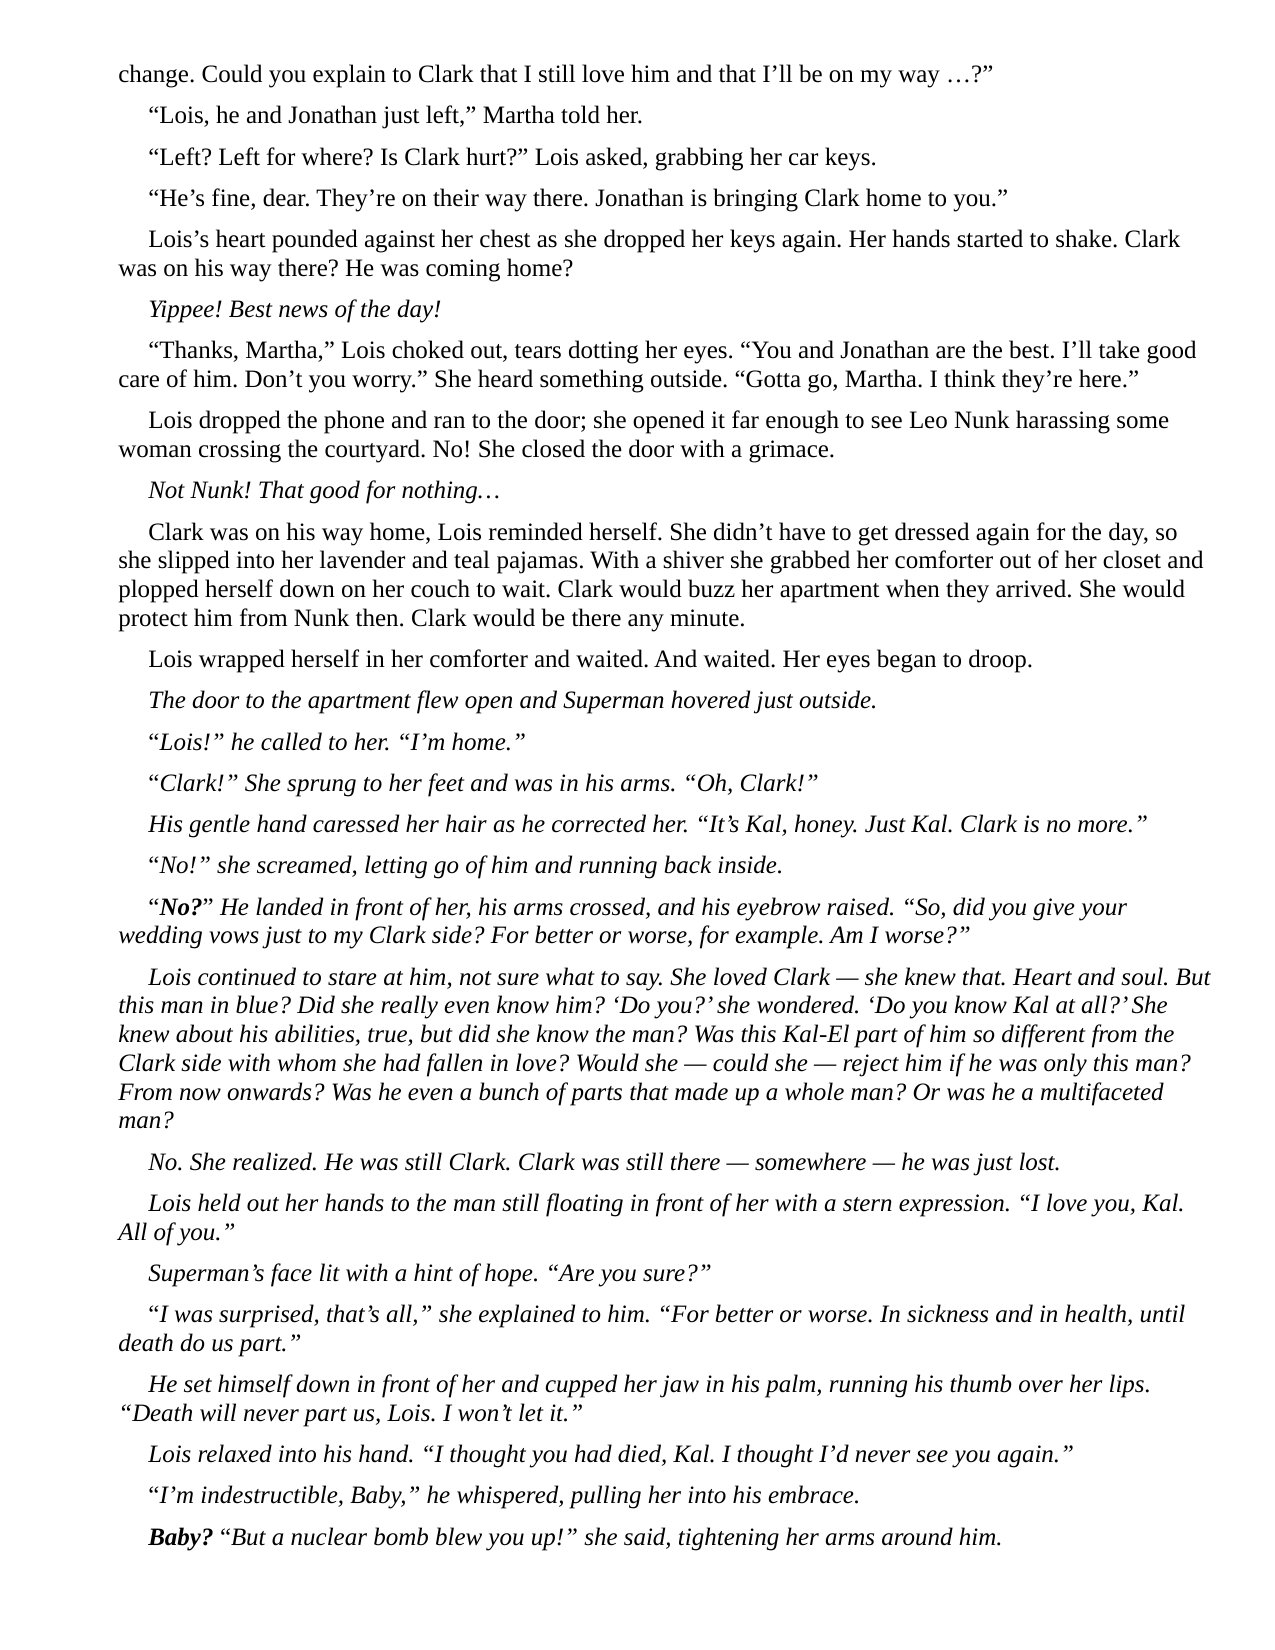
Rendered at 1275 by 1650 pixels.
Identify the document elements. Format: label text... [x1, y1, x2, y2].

text “He’s fine, dear. They’re on their way there. Jonathan is bringing Clark home to you.” [118, 183, 1216, 212]
text Lois wrapped herself in her comforter and waited. And waited. Her eyes began to droop. [118, 644, 1216, 673]
text Lois held out her hands to the man still floating in front of her with a stern expression. “I love you, Kal. All of you.” [118, 1188, 1216, 1245]
text Not Nunk! That good for nothing… [118, 475, 1216, 504]
text “Lois!” he called to her. “I’m home.” [118, 727, 1216, 755]
text “No!” she screamed, letting go of him and running back inside. [118, 850, 1216, 879]
text Clark was on his way home, Lois reminded herself. She didn’t have to get dressed again for the day, so she slipped into her lavender and teal pajamas. With a shiver she grabbed her comforter out of her closet and plopped herself down on her couch to wait. Clark would buzz her apartment when they arrived. She would protect him from Nunk then. Clark would be there any minute. [118, 517, 1216, 632]
text The door to the apartment flew open and Superman hovered just outside. [118, 685, 1216, 714]
text Yippee! Best news of the day! [118, 294, 1216, 323]
text Lois relaxed into his hand. “I thought you had died, Kal. I thought I’d never see you again.” [118, 1439, 1216, 1468]
text “Left? Left for where? Is Clark hurt?” Lois asked, grabbing her car keys. [118, 142, 1216, 170]
text Superman’s face lit with a hint of hope. “Are you sure?” [118, 1258, 1216, 1287]
text No. She realized. He was still Clark. Clark was still there — somewhere — he was just lost. [118, 1147, 1216, 1175]
text His gentle hand caressed her hair as he corrected her. “It’s Kal, honey. Just Kal. Clark is no more.” [118, 809, 1216, 838]
text Lois continued to stare at him, not sure what to say. She loved Clark — she knew that. Heart and soul. But this man in blue? Did she really even know him? ‘Do you?’ she wondered. ‘Do you know Kal at all?’ She knew about his abilities, true, but did she know the man? Was this Kal-El part of him so different from the Clark side with whom she had fallen in love? Would she — could she — reject him if he was only this man? From now onwards? Was he even a bunch of parts that made up a whole man? Or was he a multifaceted man? [118, 962, 1216, 1134]
text “Lois, he and Jonathan just left,” Martha told her. [118, 100, 1216, 129]
text Baby? “But a nuclear bomb blew you up!” she said, tightening her arms around him. [118, 1522, 1216, 1550]
text He set himself down in front of her and cupped her jaw in his palm, running his thumb over her lips. “Death will never part us, Lois. I won’t let it.” [118, 1369, 1216, 1427]
text “No?” He landed in front of her, his arms crossed, and his eyebrow raised. “So, did you give your wedding vows just to my Clark side? For better or worse, for example. Am I worse?” [118, 892, 1216, 949]
text Lois dropped the phone and ran to the door; she opened it far enough to see Leo Nunk harassing some woman crossing the courtyard. No! She closed the door with a grimace. [118, 405, 1216, 463]
text change. Could you explain to Clark that I still love him and that I’ll be on my way …?” [118, 59, 1216, 88]
text “Thanks, Martha,” Lois choked out, tears dotting her eyes. “You and Jonathan are the best. I’ll take good care of him. Don’t you worry.” She heard something outside. “Gotta go, Martha. I think they’re here.” [118, 335, 1216, 393]
text “I’m indestructible, Baby,” he whispered, pulling her into his embrace. [118, 1480, 1216, 1509]
text “I was surprised, that’s all,” she explained to him. “For better or worse. In sickness and in health, until death do us part.” [118, 1299, 1216, 1357]
text Lois’s heart pounded against her chest as she dropped her keys again. Her hands started to shake. Clark was on his way there? He was coming home? [118, 224, 1216, 282]
text “Clark!” She sprung to her feet and was in his arms. “Oh, Clark!” [118, 768, 1216, 797]
